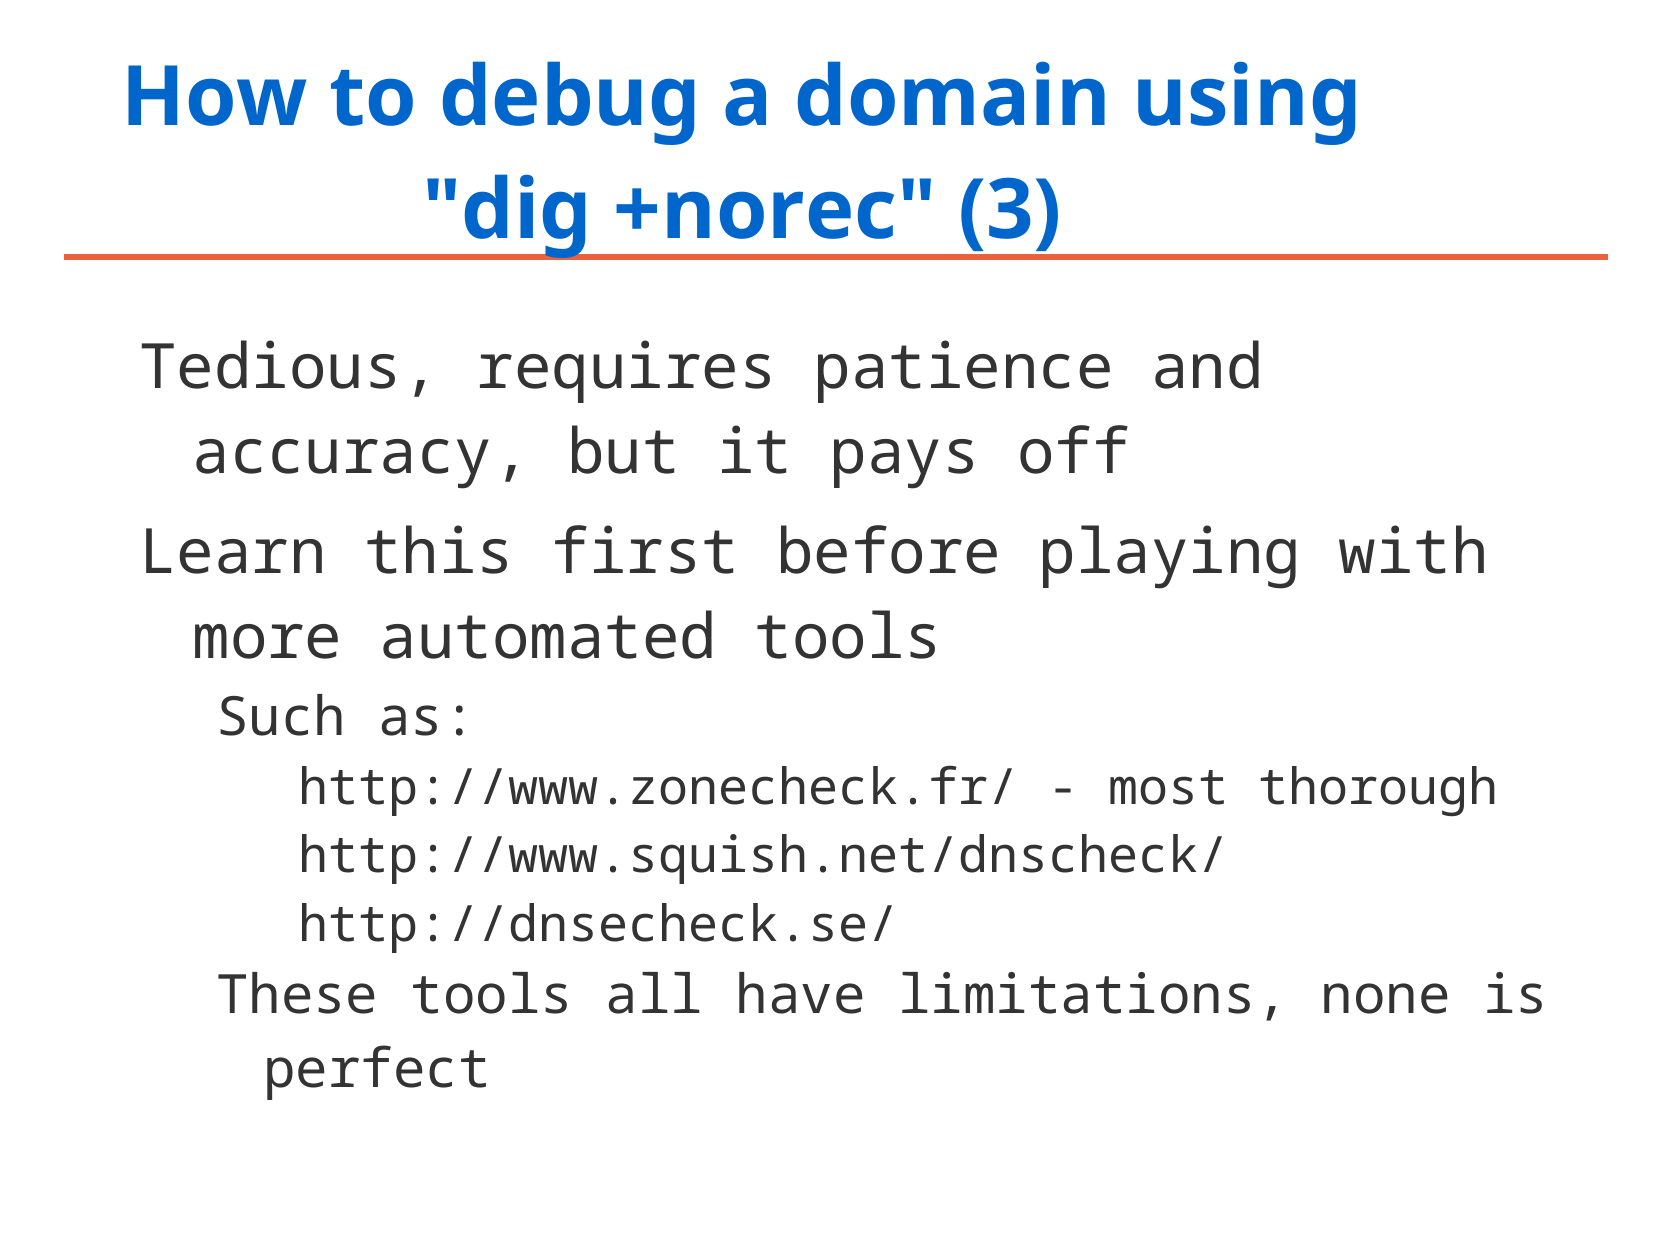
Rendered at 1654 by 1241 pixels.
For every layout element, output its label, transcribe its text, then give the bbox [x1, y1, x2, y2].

title How to debug a domain using "dig +norec" (3) [121, 46, 1534, 254]
list Tedious, requires patience and accuracy, but it pays off Learn this first before playing with more automated tools Such as: http://www.zonecheck.fr/ - most thorough http://www.squish.net/dnscheck/ http://dnsecheck.se/ These tools all have limitations, none is perfect [121, 322, 1561, 1133]
